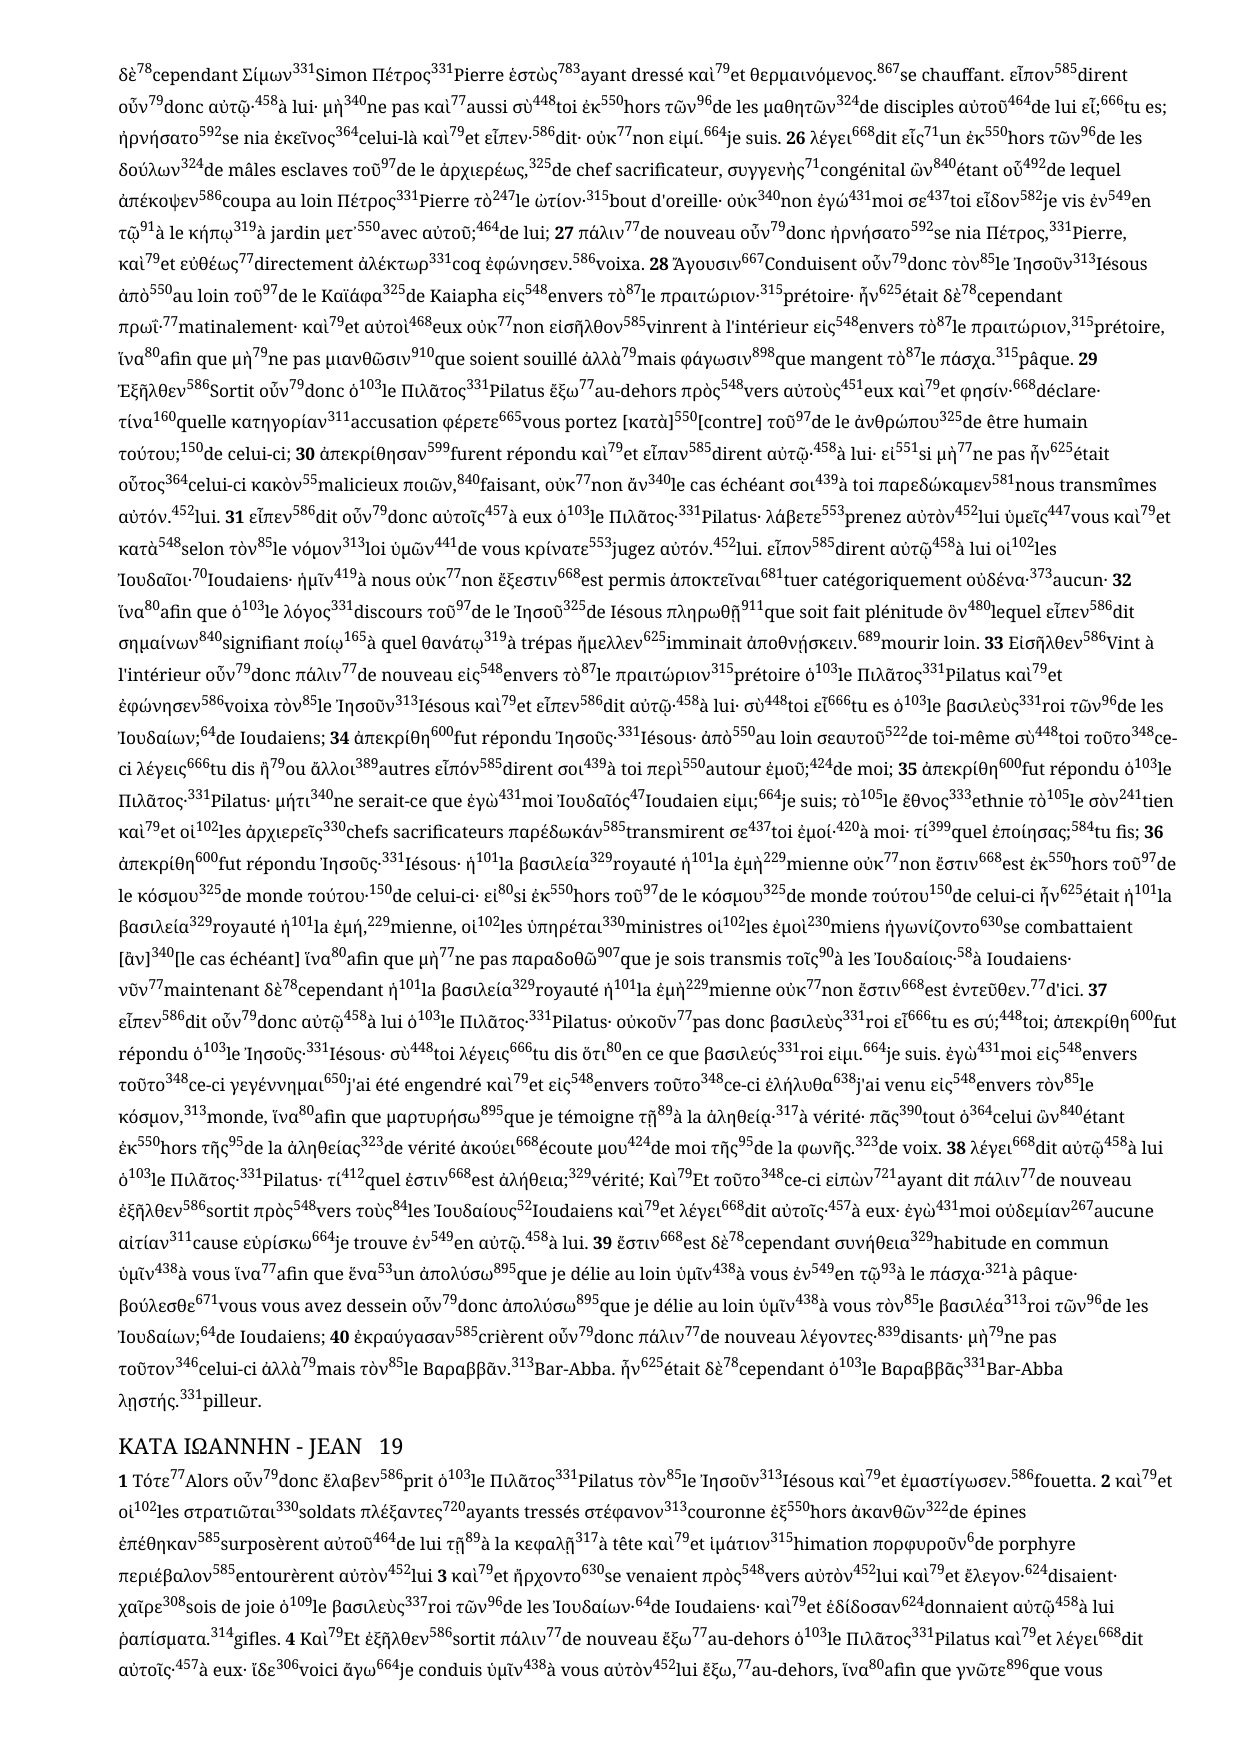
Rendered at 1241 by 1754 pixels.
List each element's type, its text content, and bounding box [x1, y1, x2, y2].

text ΚΑΤΑ ΙΩΑΝΝΗΝ - JEAN 19 [118, 1431, 1181, 1461]
text 1 Ταῦτα347Ces-ci εἰπὼν721ayant dit Ἰησοῦς331Iésous ἐξῆλθεν586sortit σὺν549avec τοῖς90à les μαθηταῖς318à disciples αὐτοῦ464de lui πέραν552de l'autre côté τοῦ97de le χειμάρρου325de torrent τοῦ97de le Κεδρὼν325de Kedron ὅπου77là où ἦν625était κῆπος,331jardin, εἰς548envers ὃν480lequel εἰσῆλθεν586vint à l'intérieur αὐτὸς469lui καὶ79et οἱ102les μαθηταὶ330disciples αὐτοῦ.464de lui. 2 Ἤδει659Avait su δὲ78cependant καὶ77aussi Ἰούδας331Iouda ὁ498celui παραδιδοὺς840transmettant αὐτὸν452lui τὸν85le τόπον,313lieu, ὅτι80en ce que πολλάκις77souvent συνήχθη600fut mené ensemble Ἰησοῦς331Iésous ἐκεῖ77là μετὰ550avec τῶν96de les μαθητῶν324de disciples αὐτοῦ.464de lui. 3 ὁ103le οὖν79donc Ἰούδας331Iouda λαβὼν721ayant pris τὴν83la σπεῖραν311spirale καὶ79et ἐκ550hors τῶν96de les ἀρχιερέων324de chefs sacrificateurs καὶ79et ἐκ550hors τῶν96de les Φαρισαίων324de Pharisiens ὑπηρέτας312ministres ἔρχεται674se vient ἐκεῖ77là μετὰ550avec φανῶν324de luminaires καὶ79et λαμπάδων322de lampes καὶ79et ὅπλων.326de armes. 4 Ἰησοῦς331Iésous οὖν79donc εἰδὼς783ayant su πάντα374tous τὰ347ces ἐρχόμενα850se venants ἐπ᾽548sur αὐτὸν452lui ἐξῆλθεν586sortit καὶ79et λέγει668dit αὐτοῖς·457à eux· τίνα397quel ζητεῖτε;665vous cherchez; 5 ἀπεκρίθησαν599furent répondu αὐτῷ·458à lui· Ἰησοῦν313Iésous τὸν85le Ναζωραῖον.313Nazoréen. λέγει668dit αὐτοῖς·457à eux· ἐγώ431moi εἰμι.664je suis. εἱστήκει659avait dressé δὲ78cependant καὶ77aussi Ἰούδας331Iouda ὁ498celui παραδιδοὺς840transmettant αὐτὸν452lui μετ᾽550avec αὐτῶν.463de eux. 6 ὡς80comme οὖν79donc εἶπεν586dit αὐτοῖς·457à eux· ἐγώ431moi εἰμι,664je suis, ἀπῆλθον585éloignèrent εἰς548envers τὰ347ces ὀπίσω77derrière καὶ79et ἔπεσαν585tombèrent χαμαί.77à terre. 7 Πάλιν77De nouveau οὖν79donc ἐπηρώτησεν586surinterrogea αὐτούς·451eux· τίνα397quel ζητεῖτε;665vous cherchez; οἱ468ceux δὲ78cependant εἶπαν·585dirent· Ἰησοῦν313Iésous τὸν85le Ναζωραῖον.313Nazoréen. 8 ἀπεκρίθη600fut répondu Ἰησοῦς·331Iésous· εἶπον582je dis ὑμῖν438à vous ὅτι80en ce que ἐγώ431moi εἰμι.664je suis. εἰ80si οὖν79donc ἐμὲ417moi ζητεῖτε,665vous cherchez, ἄφετε553abandonnez τούτους345ceux-ci ὑπάγειν·689diriger en arrière· 9 ἵνα80afin que πληρωθῇ911que soit fait plénitude ὁ103le λόγος331discours ὃν480lequel εἶπεν586dit ὅτι80en ce que οὓς479lesquels δέδωκάς640tu as donné μοι420à moi οὐκ77non ἀπώλεσα582je dépéris ἐξ550hors αὐτῶν463de eux οὐδένα.373aucun. 10 Σίμων331Simon οὖν79donc Πέτρος331Pierre ἔχων840ayant μάχαιραν311machette εἵλκυσεν586tira αὐτὴν450elle καὶ79et ἔπαισεν586frappa τὸν85le τοῦ97de le ἀρχιερέως325de chef sacrificateur δοῦλον313mâle esclave καὶ79et ἀπέκοψεν586coupa au loin αὐτοῦ464de lui τὸ87le ὠτάριον315bout d'oreille τὸ87le δεξιόν·6droit· ἦν625était δὲ78cependant ὄνομα333nom τῷ91à le δούλῳ319à mâle esclave Μάλχος.331Malchos. 11 εἶπεν586dit οὖν79donc ὁ103le Ἰησοῦς331Iésous τῷ91à le Πέτρῳ·319à Pierre· βάλε554jette τὴν83la μάχαιραν311machette εἰς548envers τὴν83la θήκην·311étui· τὸ87le ποτήριον315récipient à boire ὃ482lequel δέδωκέν642a donné μοι420à moi ὁ103le πατὴρ331père οὐ77non μὴ77ne pas πίω895que je boive αὐτό;454lui; 12 Ἡ101La οὖν79donc σπεῖρα329spirale καὶ79et ὁ103le χιλίαρχος331chiliarque καὶ79et οἱ102les ὑπηρέται330ministres τῶν96de les Ἰουδαίων64de Ioudaiens συνέλαβον585prirent ensemble τὸν85le Ἰησοῦν313Iésous καὶ79et ἔδησαν585attachèrent de lien αὐτὸν452lui 13 καὶ79et ἤγαγον585conduisirent πρὸς548vers Ἅνναν313Anna πρῶτον·77premièrement· ἦν625était γὰρ79car πενθερὸς331beau-père τοῦ97de le Καϊάφα,325de Kaiapha, ὃς498lequel ἦν625était ἀρχιερεὺς331chef sacrificateur τοῦ97de le ἐνιαυτοῦ325de année ἐκείνου·150de celui-là· 14 ἦν625était δὲ78cependant Καϊάφας331Kaiapha ὁ364celui συμβουλεύσας721ayant délibéré ensemble τοῖς90à les Ἰουδαίοις58à Ioudaiens ὅτι80en ce que συμφέρει668est opportun ἕνα179un ἄνθρωπον313être humain ἀποθανεῖν681mourir loin ὑπὲρ550au-dessus τοῦ97de le λαοῦ.325de peuple. 15 Ἠκολούθει625Suivait δὲ78cependant τῷ91à le Ἰησοῦ319à Iésous Σίμων331Simon Πέτρος331Pierre καὶ79et ἄλλος132autre μαθητής.331disciple. ὁ103le δὲ78cependant μαθητὴς331disciple ἐκεῖνος156celui-là ἦν625était γνωστὸς47connu τῷ91à le ἀρχιερεῖ319à chef sacrificateur καὶ79et συνεισῆλθεν586entra avec τῷ91à le Ἰησοῦ319à Iésous εἰς548envers τὴν83la αὐλὴν311cour τοῦ97de le ἀρχιερέως,325de chef sacrificateur, 16 ὁ103le δὲ78cependant Πέτρος331Pierre εἱστήκει659avait dressé πρὸς549vers τῇ89à la θύρᾳ317à porte ἔξω.77au-dehors. ἐξῆλθεν586sortit οὖν79donc ὁ103le μαθητὴς331disciple ὁ103le ἄλλος132autre ὅς498lequel ἦν625était γνωστὸς47connu τοῦ97de le ἀρχιερέως325de chef sacrificateur καὶ79et εἶπεν586dit τῇ89à la θυρωρῷ317à portière καὶ79et εἰσήγαγεν586conduisit à l'intérieur τὸν85le Πέτρον.313Pierre. 17 λέγει668dit οὖν79donc ἡ101la παιδίσκη329jeune servante ἡ101la θυρωρός329portière τῷ91à le Πέτρῳ·319à Pierre· μὴ340ne pas καὶ77aussi σὺ448toi ἐκ550hors τῶν96de les μαθητῶν324de disciples εἶ666tu es τοῦ97de le ἀνθρώπου325de être humain τούτου;150de celui-ci; λέγει668dit ἐκεῖνος·364celui-là· οὐκ77non εἰμί.664je suis. 18 εἱστήκεισαν658avaient dressé δὲ78cependant οἱ102les δοῦλοι330mâles esclaves καὶ79et οἱ102les ὑπηρέται330ministres ἀνθρακιὰν311braise πεποιηκότες,782ayants faits, ὅτι80en ce que ψῦχος333froid ἦν,625était, καὶ79et ἐθερμαίνοντο·630se chauffaient· ἦν625était δὲ78cependant καὶ77aussi ὁ103le Πέτρος331Pierre μετ᾽550avec αὐτῶν463de eux ἑστὼς783ayant dressé καὶ79et θερμαινόμενος.867se chauffant. 19 Ὁ103Le οὖν79donc ἀρχιερεὺς331chef sacrificateur ἠρώτησεν586interrogea τὸν85le Ἰησοῦν313Iésous περὶ550autour τῶν96de les μαθητῶν324de disciples αὐτοῦ464de lui καὶ79et περὶ550autour τῆς95de la διδαχῆς323de enseignement αὐτοῦ.464de lui. 20 ἀπεκρίθη600fut répondu αὐτῷ458à lui Ἰησοῦς·331Iésous· ἐγὼ431moi παρρησίᾳ317à oralité franche λελάληκα638j'ai bavardé τῷ91à le κόσμῳ,319à monde, ἐγὼ431moi πάντοτε77en tout moment ἐδίδαξα582j'enseignai ἐν549en συναγωγῇ317à synagogue καὶ79et ἐν549en τῷ93à le ἱερῷ,321à sanctuaire, ὅπου77là où πάντες286tous οἱ102les Ἰουδαῖοι70Ioudaiens συνέρχονται,673se viennent ensemble, καὶ79et ἐν549en κρυπτῷ61à caché ἐλάλησα582je bavardai οὐδέν.375aucun. 21 τί399quel με417moi ἐρωτᾷς;666tu interroges; ἐρώτησον554interroge τοὺς345ceux ἀκηκοότας769ayants écoutés τί399quel ἐλάλησα582je bavardai αὐτοῖς·457à eux· ἴδε306voici οὗτοι363ceux-ci οἴδασιν641ont su ἃ481lesquels εἶπον582je dis ἐγώ.431moi. 22 ταῦτα347ces-ci δὲ78cependant αὐτοῦ464de lui εἰπόντος716de ayant dit εἷς197un παρεστηκὼς783ayant dressé à côté τῶν96de les ὑπηρετῶν324de ministres ἔδωκεν586donna ῥάπισμα315gifle τῷ91à le Ἰησοῦ319à Iésous εἰπών·721ayant dit· οὕτως77ainsi ἀποκρίνῃ672tu te réponds τῷ91à le ἀρχιερεῖ;319à chef sacrificateur; 23 ἀπεκρίθη600fut répondu αὐτῷ458à lui Ἰησοῦς·331Iésous· εἰ80si κακῶς77malicieusement ἐλάλησα,582je bavardai, μαρτύρησον554témoigne περὶ550autour τοῦ99de le κακοῦ·67de malicieux· εἰ80si δὲ78cependant καλῶς,77bellement, τί399quel με417moi δέρεις;666tu pèles; 24 ἀπέστειλεν586envoya οὖν79donc αὐτὸν452lui ὁ103le Ἅννας331Anna δεδεμένον796ayant été attaché de lien πρὸς548vers Καϊάφαν313Kaiapha τὸν85le ἀρχιερέα.313chef sacrificateur. 25 Ἦν625Était δὲ78cependant Σίμων331Simon Πέτρος331Pierre ἑστὼς783ayant dressé καὶ79et θερμαινόμενος.867se chauffant. εἶπον585dirent οὖν79donc αὐτῷ·458à lui· μὴ340ne pas καὶ77aussi σὺ448toi ἐκ550hors τῶν96de les μαθητῶν324de disciples αὐτοῦ464de lui εἶ;666tu es; ἠρνήσατο592se nia ἐκεῖνος364celui-là καὶ79et εἶπεν·586dit· οὐκ77non εἰμί.664je suis. 26 λέγει668dit εἷς71un ἐκ550hors τῶν96de les δούλων324de mâles esclaves τοῦ97de le ἀρχιερέως,325de chef sacrificateur, συγγενὴς71congénital ὢν840étant οὗ492de lequel ἀπέκοψεν586coupa au loin Πέτρος331Pierre τὸ247le ὠτίον·315bout d'oreille· οὐκ340non ἐγώ431moi σε437toi εἶδον582je vis ἐν549en τῷ91à le κήπῳ319à jardin μετ᾽550avec αὐτοῦ;464de lui; 27 πάλιν77de nouveau οὖν79donc ἠρνήσατο592se nia Πέτρος,331Pierre, καὶ79et εὐθέως77directement ἀλέκτωρ331coq ἐφώνησεν.586voixa. 28 Ἄγουσιν667Conduisent οὖν79donc τὸν85le Ἰησοῦν313Iésous ἀπὸ550au loin τοῦ97de le Καϊάφα325de Kaiapha εἰς548envers τὸ87le πραιτώριον·315prétoire· ἦν625était δὲ78cependant πρωΐ·77matinalement· καὶ79et αὐτοὶ468eux οὐκ77non εἰσῆλθον585vinrent à l'intérieur εἰς548envers τὸ87le πραιτώριον,315prétoire, ἵνα80afin que μὴ79ne pas μιανθῶσιν910que soient souillé ἀλλὰ79mais φάγωσιν898que mangent τὸ87le πάσχα.315pâque. 29 Ἐξῆλθεν586Sortit οὖν79donc ὁ103le Πιλᾶτος331Pilatus ἔξω77au-dehors πρὸς548vers αὐτοὺς451eux καὶ79et φησίν·668déclare· τίνα160quelle κατηγορίαν311accusation φέρετε665vous portez [κατὰ]550[contre] τοῦ97de le ἀνθρώπου325de être humain τούτου;150de celui-ci; 30 ἀπεκρίθησαν599furent répondu καὶ79et εἶπαν585dirent αὐτῷ·458à lui· εἰ551si μὴ77ne pas ἦν625était οὗτος364celui-ci κακὸν55malicieux ποιῶν,840faisant, οὐκ77non ἄν340le cas échéant σοι439à toi παρεδώκαμεν581nous transmîmes αὐτόν.452lui. 31 εἶπεν586dit οὖν79donc αὐτοῖς457à eux ὁ103le Πιλᾶτος·331Pilatus· λάβετε553prenez αὐτὸν452lui ὑμεῖς447vous καὶ79et κατὰ548selon τὸν85le νόμον313loi ὑμῶν441de vous κρίνατε553jugez αὐτόν.452lui. εἶπον585dirent αὐτῷ458à lui οἱ102les Ἰουδαῖοι·70Ioudaiens· ἡμῖν419à nous οὐκ77non ἔξεστιν668est permis ἀποκτεῖναι681tuer catégoriquement οὐδένα·373aucun· 32 ἵνα80afin que ὁ103le λόγος331discours τοῦ97de le Ἰησοῦ325de Iésous πληρωθῇ911que soit fait plénitude ὃν480lequel εἶπεν586dit σημαίνων840signifiant ποίῳ165à quel θανάτῳ319à trépas ἤμελλεν625imminait ἀποθνῄσκειν.689mourir loin. 33 Εἰσῆλθεν586Vint à l'intérieur οὖν79donc πάλιν77de nouveau εἰς548envers τὸ87le πραιτώριον315prétoire ὁ103le Πιλᾶτος331Pilatus καὶ79et ἐφώνησεν586voixa τὸν85le Ἰησοῦν313Iésous καὶ79et εἶπεν586dit αὐτῷ·458à lui· σὺ448toi εἶ666tu es ὁ103le βασιλεὺς331roi τῶν96de les Ἰουδαίων;64de Ioudaiens; 34 ἀπεκρίθη600fut répondu Ἰησοῦς·331Iésous· ἀπὸ550au loin σεαυτοῦ522de toi-même σὺ448toi τοῦτο348ce-ci λέγεις666tu dis ἢ79ou ἄλλοι389autres εἶπόν585dirent σοι439à toi περὶ550autour ἐμοῦ;424de moi; 35 ἀπεκρίθη600fut répondu ὁ103le Πιλᾶτος·331Pilatus· μήτι340ne serait-ce que ἐγὼ431moi Ἰουδαῖός47Ioudaien εἰμι;664je suis; τὸ105le ἔθνος333ethnie τὸ105le σὸν241tien καὶ79et οἱ102les ἀρχιερεῖς330chefs sacrificateurs παρέδωκάν585transmirent σε437toi ἐμοί·420à moi· τί399quel ἐποίησας;584tu fis; 36 ἀπεκρίθη600fut répondu Ἰησοῦς·331Iésous· ἡ101la βασιλεία329royauté ἡ101la ἐμὴ229mienne οὐκ77non ἔστιν668est ἐκ550hors τοῦ97de le κόσμου325de monde τούτου·150de celui-ci· εἰ80si ἐκ550hors τοῦ97de le κόσμου325de monde τούτου150de celui-ci ἦν625était ἡ101la βασιλεία329royauté ἡ101la ἐμή,229mienne, οἱ102les ὑπηρέται330ministres οἱ102les ἐμοὶ230miens ἠγωνίζοντο630se combattaient [ἂν]340[le cas échéant] ἵνα80afin que μὴ77ne pas παραδοθῶ907que je sois transmis τοῖς90à les Ἰουδαίοις·58à Ioudaiens· νῦν77maintenant δὲ78cependant ἡ101la βασιλεία329royauté ἡ101la ἐμὴ229mienne οὐκ77non ἔστιν668est ἐντεῦθεν.77d'ici. 37 εἶπεν586dit οὖν79donc αὐτῷ458à lui ὁ103le Πιλᾶτος·331Pilatus· οὐκοῦν77pas donc βασιλεὺς331roi εἶ666tu es σύ;448toi; ἀπεκρίθη600fut répondu ὁ103le Ἰησοῦς·331Iésous· σὺ448toi λέγεις666tu dis ὅτι80en ce que βασιλεύς331roi εἰμι.664je suis. ἐγὼ431moi εἰς548envers τοῦτο348ce-ci γεγέννημαι650j'ai été engendré καὶ79et εἰς548envers τοῦτο348ce-ci ἐλήλυθα638j'ai venu εἰς548envers τὸν85le κόσμον,313monde, ἵνα80afin que μαρτυρήσω895que je témoigne τῇ89à la ἀληθείᾳ·317à vérité· πᾶς390tout ὁ364celui ὢν840étant ἐκ550hors τῆς95de la ἀληθείας323de vérité ἀκούει668écoute μου424de moi τῆς95de la φωνῆς.323de voix. 38 λέγει668dit αὐτῷ458à lui ὁ103le Πιλᾶτος·331Pilatus· τί412quel ἐστιν668est ἀλήθεια;329vérité; Καὶ79Et τοῦτο348ce-ci εἰπὼν721ayant dit πάλιν77de nouveau ἐξῆλθεν586sortit πρὸς548vers τοὺς84les Ἰουδαίους52Ioudaiens καὶ79et λέγει668dit αὐτοῖς·457à eux· ἐγὼ431moi οὐδεμίαν267aucune αἰτίαν311cause εὑρίσκω664je trouve ἐν549en αὐτῷ.458à lui. 39 ἔστιν668est δὲ78cependant συνήθεια329habitude en commun ὑμῖν438à vous ἵνα77afin que ἕνα53un ἀπολύσω895que je délie au loin ὑμῖν438à vous ἐν549en τῷ93à le πάσχα·321à pâque· βούλεσθε671vous vous avez dessein οὖν79donc ἀπολύσω895que je délie au loin ὑμῖν438à vous τὸν85le βασιλέα313roi τῶν96de les Ἰουδαίων;64de Ioudaiens; 40 ἐκραύγασαν585crièrent οὖν79donc πάλιν77de nouveau λέγοντες·839disants· μὴ79ne pas τοῦτον346celui-ci ἀλλὰ79mais τὸν85le Βαραββᾶν.313Bar-Abba. ἦν625était δὲ78cependant ὁ103le Βαραββᾶς331Bar-Abba λῃστής.331pilleur. [118, 59, 1181, 1412]
